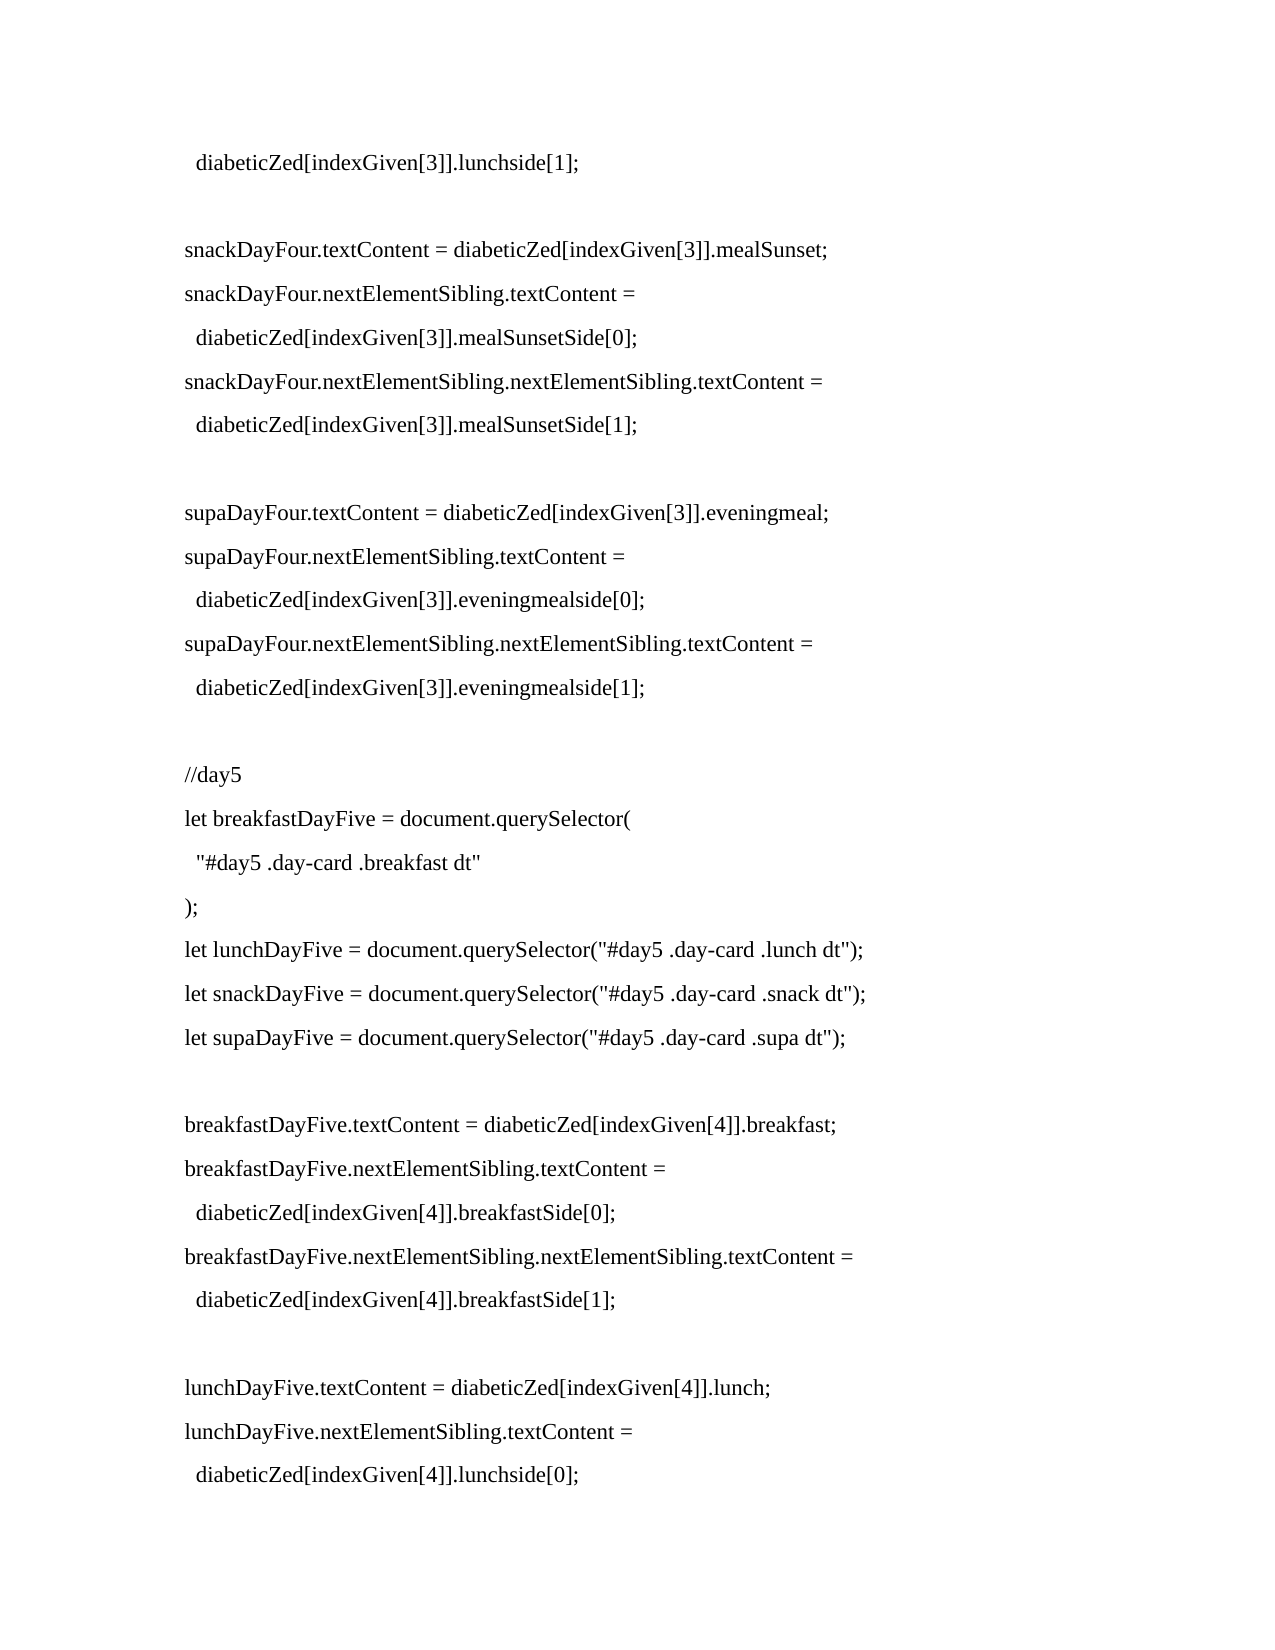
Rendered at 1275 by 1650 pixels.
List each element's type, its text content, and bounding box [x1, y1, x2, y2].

text let breakfastDayFive = document.querySelector( [150, 806, 1125, 832]
text supaDayFour.nextElementSibling.textContent = [150, 544, 1125, 569]
text lunchDayFive.textContent = diabeticZed[indexGiven[4]].lunch; [150, 1375, 1125, 1400]
text lunchDayFive.nextElementSibling.textContent = [150, 1419, 1125, 1444]
text diabeticZed[indexGiven[4]].breakfastSide[1]; [150, 1287, 1125, 1313]
text let supaDayFive = document.querySelector("#day5 .day-card .supa dt"); [150, 1025, 1125, 1050]
text supaDayFour.textContent = diabeticZed[indexGiven[3]].eveningmeal; [150, 500, 1125, 525]
text diabeticZed[indexGiven[3]].lunchside[1]; [150, 150, 1125, 175]
text diabeticZed[indexGiven[3]].eveningmealside[0]; [150, 587, 1125, 613]
text diabeticZed[indexGiven[4]].lunchside[0]; [150, 1462, 1125, 1488]
text breakfastDayFive.textContent = diabeticZed[indexGiven[4]].breakfast; [150, 1112, 1125, 1138]
text diabeticZed[indexGiven[3]].mealSunsetSide[1]; [150, 412, 1125, 438]
text breakfastDayFive.nextElementSibling.nextElementSibling.textContent = [150, 1244, 1125, 1269]
text let snackDayFive = document.querySelector("#day5 .day-card .snack dt"); [150, 981, 1125, 1007]
text snackDayFour.nextElementSibling.textContent = [150, 281, 1125, 307]
text diabeticZed[indexGiven[4]].breakfastSide[0]; [150, 1200, 1125, 1225]
text ); [150, 894, 1125, 919]
text breakfastDayFive.nextElementSibling.textContent = [150, 1156, 1125, 1182]
text snackDayFour.textContent = diabeticZed[indexGiven[3]].mealSunset; [150, 237, 1125, 263]
text //day5 [150, 762, 1125, 788]
text diabeticZed[indexGiven[3]].mealSunsetSide[0]; [150, 325, 1125, 350]
text supaDayFour.nextElementSibling.nextElementSibling.textContent = [150, 631, 1125, 657]
text diabeticZed[indexGiven[3]].eveningmealside[1]; [150, 675, 1125, 700]
text "#day5 .day-card .breakfast dt" [150, 850, 1125, 875]
text snackDayFour.nextElementSibling.nextElementSibling.textContent = [150, 369, 1125, 394]
text let lunchDayFive = document.querySelector("#day5 .day-card .lunch dt"); [150, 937, 1125, 963]
